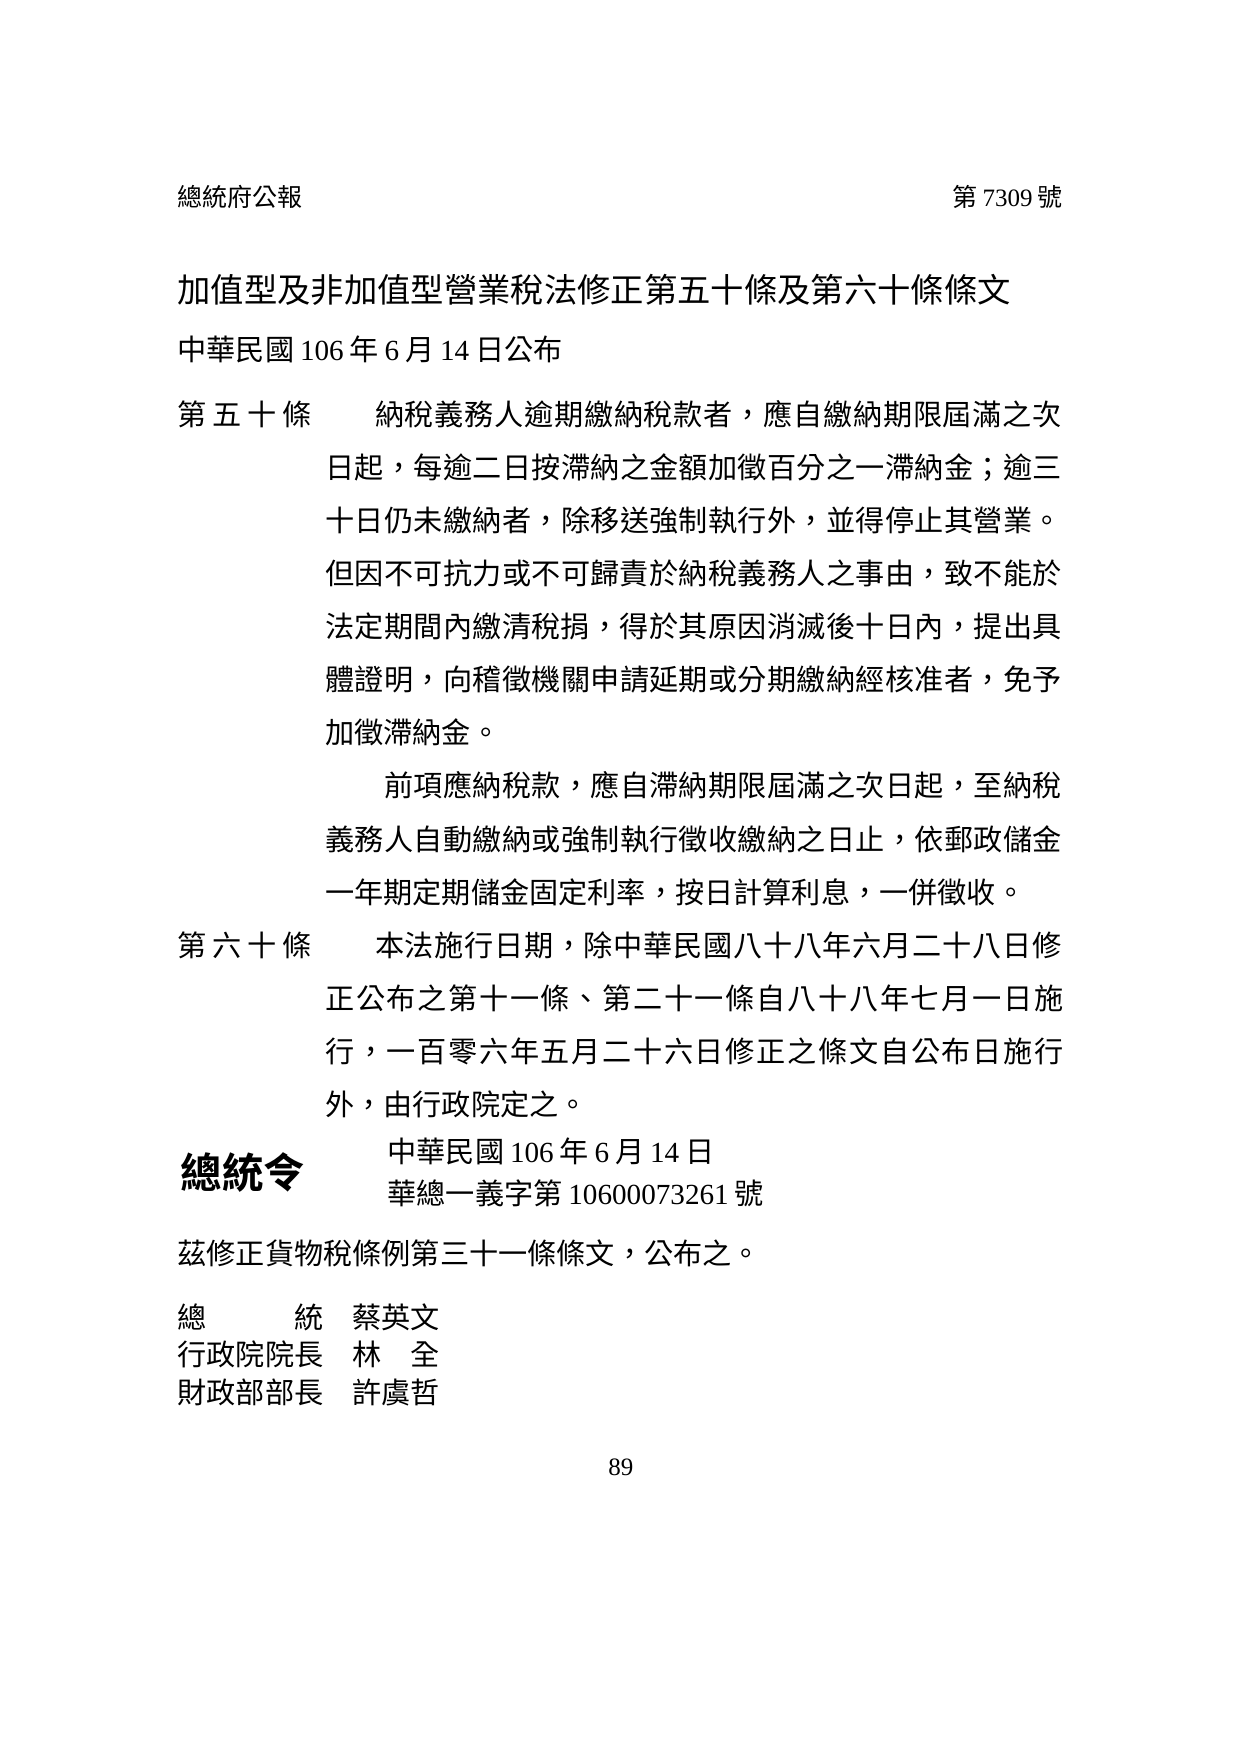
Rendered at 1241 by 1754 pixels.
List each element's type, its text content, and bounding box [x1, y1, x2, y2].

text 中華民國106年6月14日公布 [177, 324, 1064, 370]
text 第五十條 納稅義務人逾期繳納稅款者，應自繳納期限屆滿之次日起，每逾二日按滯納之金額加徵百分之一滯納金；逾三十日仍未繳納者，除移送強制執行外，並得停止其營業。但因不可抗力或不可歸責於納稅義務人之事由，致不能於法定期間內繳清稅捐，得於其原因消滅後十日內，提出具體證明，向稽徵機關申請延期或分期繳納經核准者，免予加徵滯納金。 [177, 382, 1064, 754]
table_header 中華民國106年6月14日 華總一義字第10600073261號 [384, 1126, 880, 1215]
table_header 總統令 [177, 1126, 384, 1215]
text 加值型及非加值型營業稅法修正第五十條及第六十條條文 [177, 266, 1064, 312]
text 總 統 蔡英文 [177, 1298, 1064, 1336]
text 第六十條 本法施行日期，除中華民國八十八年六月二十八日修正公布之第十一條、第二十一條自八十八年七月一日施行，一百零六年五月二十六日修正之條文自公布日施行外，由行政院定之。 [177, 914, 1064, 1126]
text 財政部部長 許虞哲 [177, 1373, 1064, 1411]
text 茲修正貨物稅條例第三十一條條文，公布之。 [177, 1227, 1064, 1273]
text 前項應納稅款，應自滯納期限屆滿之次日起，至納稅義務人自動繳納或強制執行徵收繳納之日止，依郵政儲金一年期定期儲金固定利率，按日計算利息，一併徵收。 [325, 754, 1064, 914]
text 行政院院長 林 全 [177, 1336, 1064, 1373]
